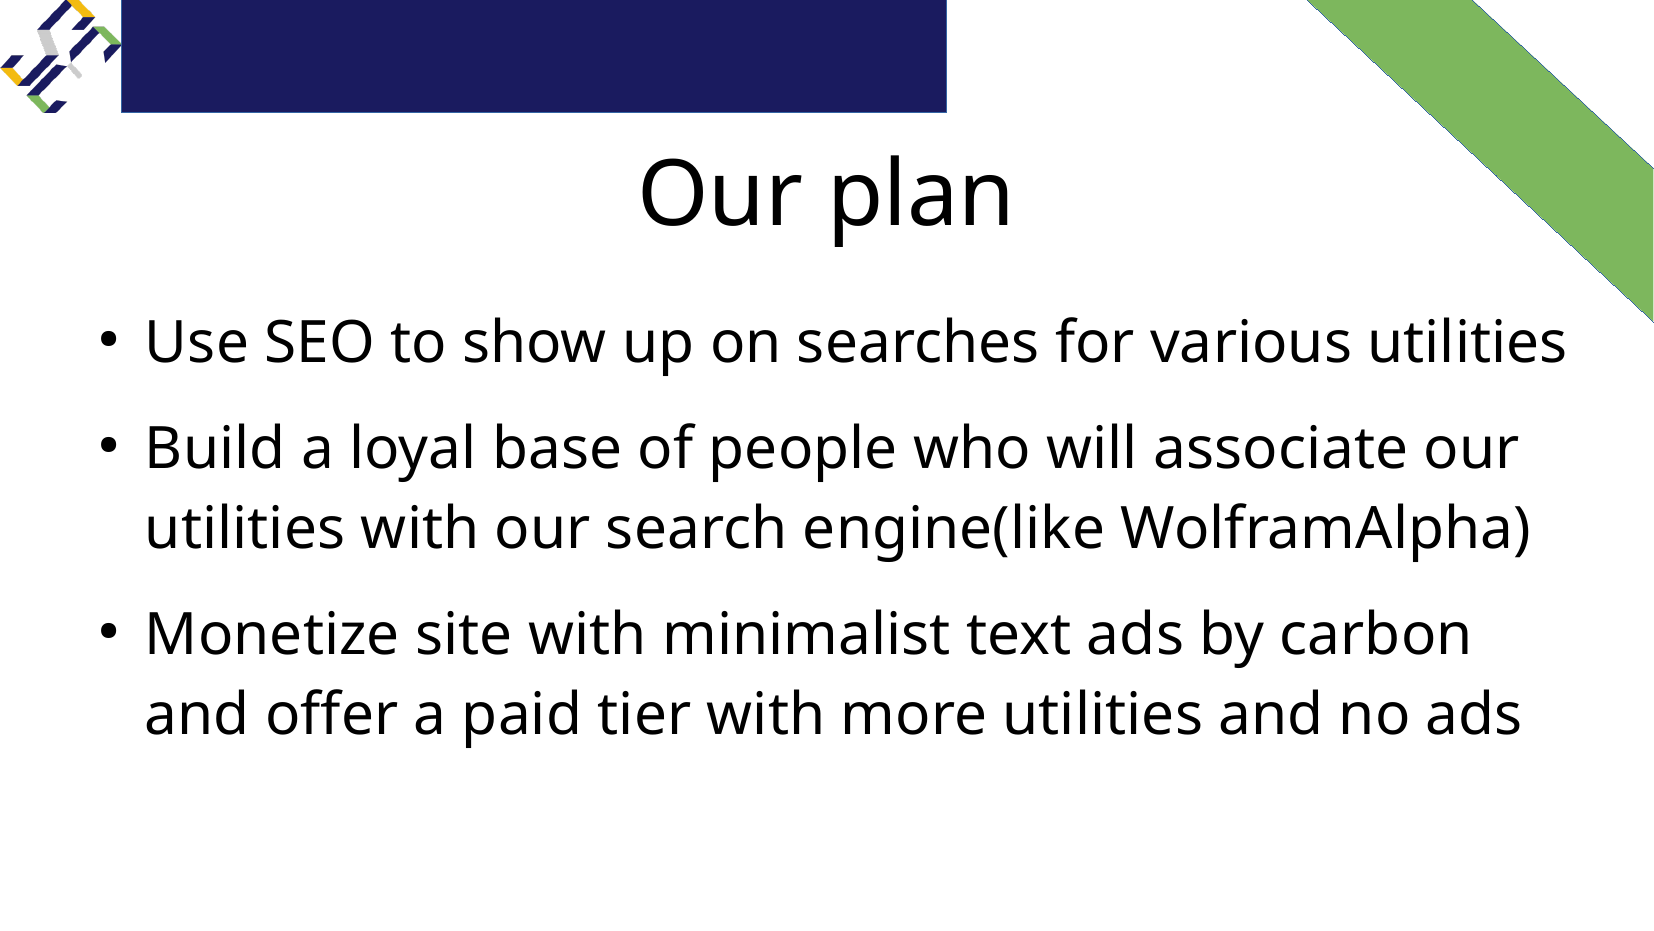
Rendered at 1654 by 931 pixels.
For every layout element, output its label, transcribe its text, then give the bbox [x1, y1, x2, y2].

list Use SEO to show up on searches for various utilities Build a loyal base of people who will associate our utilities with our search engine(like WolframAlpha) Monetize site with minimalist text ads by carbon and offer a paid tier with more utilities and no ads [82, 300, 1571, 758]
text_box [1307, 0, 1654, 323]
picture [0, 0, 121, 113]
title Our plan [82, 138, 1566, 242]
text_box [121, 0, 947, 113]
